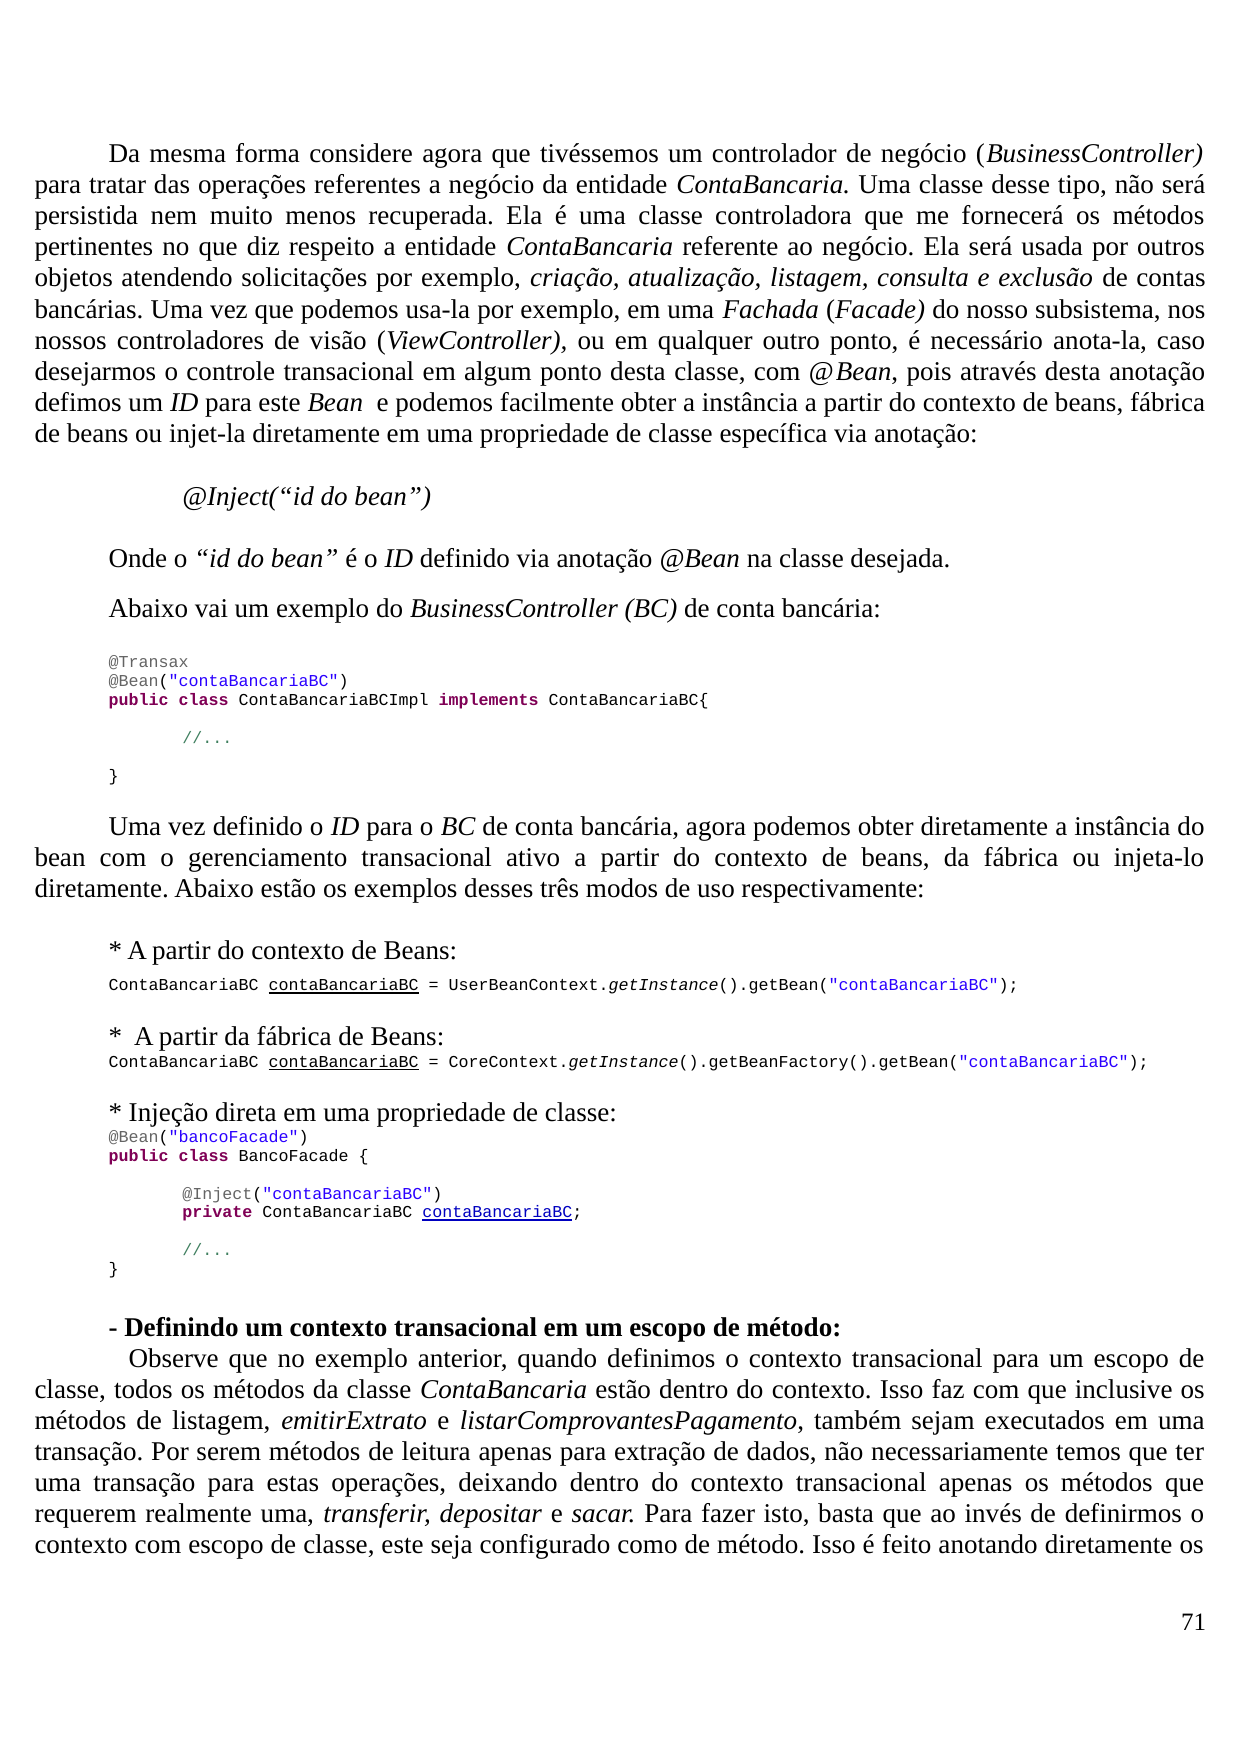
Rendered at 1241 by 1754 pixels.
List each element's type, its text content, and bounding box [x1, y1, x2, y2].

text public class ContaBancariaBCImpl implements ContaBancariaBC{ [34, 692, 1206, 711]
text ContaBancariaBC contaBancariaBC = UserBeanContext.getInstance().getBean("contaBancariaBC"); [34, 966, 1206, 997]
text Da mesma forma considere agora que tivéssemos um controlador de negócio (BusinessController) para tratar das operações referentes a negócio da entidade ContaBancaria. Uma classe desse tipo, não será persistida nem muito menos recuperada. Ela é uma classe controladora que me fornecerá os métodos pertinentes no que diz respeito a entidade ContaBancaria referente ao negócio. Ela será usada por outros objetos atendendo solicitações por exemplo, criação, atualização, listagem, consulta e exclusão de contas bancárias. Uma vez que podemos usa-la por exemplo, em uma Fachada (Facade) do nosso subsistema, nos nossos controladores de visão (ViewController), ou em qualquer outro ponto, é necessário anota-la, caso desejarmos o controle transacional em algum ponto desta classe, com @Bean, pois através desta anotação defimos um ID para este Bean e podemos facilmente obter a instância a partir do contexto de beans, fábrica de beans ou injet-la diretamente em uma propriedade de classe específica via anotação: [34, 137, 1206, 448]
text public class BancoFacade { [34, 1147, 1206, 1166]
text @Bean("contaBancariaBC") [34, 673, 1206, 692]
text * A partir da fábrica de Beans: [34, 1020, 1206, 1051]
text Abaixo vai um exemplo do BusinessController (BC) de conta bancária: [34, 592, 1206, 623]
text - Definindo um contexto transacional em um escopo de método: [34, 1311, 1206, 1342]
text @Bean("bancoFacade") [34, 1127, 1206, 1147]
text } [34, 767, 1206, 786]
text @Transax [34, 642, 1206, 673]
text Observe que no exemplo anterior, quando definimos o contexto transacional para um escopo de classe, todos os métodos da classe ContaBancaria estão dentro do contexto. Isso faz com que inclusive os métodos de listagem, emitirExtrato e listarComprovantesPagamento, também sejam executados em uma transação. Por serem métodos de leitura apenas para extração de dados, não necessariamente temos que ter uma transação para estas operações, deixando dentro do contexto transacional apenas os métodos que requerem realmente uma, transferir, depositar e sacar. Para fazer isto, basta que ao invés de definirmos o contexto com escopo de classe, este seja configurado como de método. Isso é feito anotando diretamente os [34, 1342, 1206, 1560]
text Uma vez definido o ID para o BC de conta bancária, agora podemos obter diretamente a instância do bean com o gerenciamento transacional ativo a partir do contexto de beans, da fábrica ou injeta-lo diretamente. Abaixo estão os exemplos desses três modos de uso respectivamente: [34, 810, 1206, 903]
text Onde o “id do bean” é o ID definido via anotação @Bean na classe desejada. [34, 542, 1206, 573]
text ContaBancariaBC contaBancariaBC = CoreContext.getInstance().getBeanFactory().getBean("contaBancariaBC"); [34, 1051, 1206, 1072]
text //... [34, 1242, 1206, 1261]
text } [34, 1261, 1206, 1279]
text * Injeção direta em uma propriedade de classe: [34, 1096, 1206, 1127]
text * A partir do contexto de Beans: [34, 934, 1206, 966]
text @Inject(“id do bean”) [34, 479, 1206, 511]
text private ContaBancariaBC contaBancariaBC; [34, 1204, 1206, 1223]
text //... [34, 729, 1206, 748]
text @Inject("contaBancariaBC") [34, 1185, 1206, 1204]
